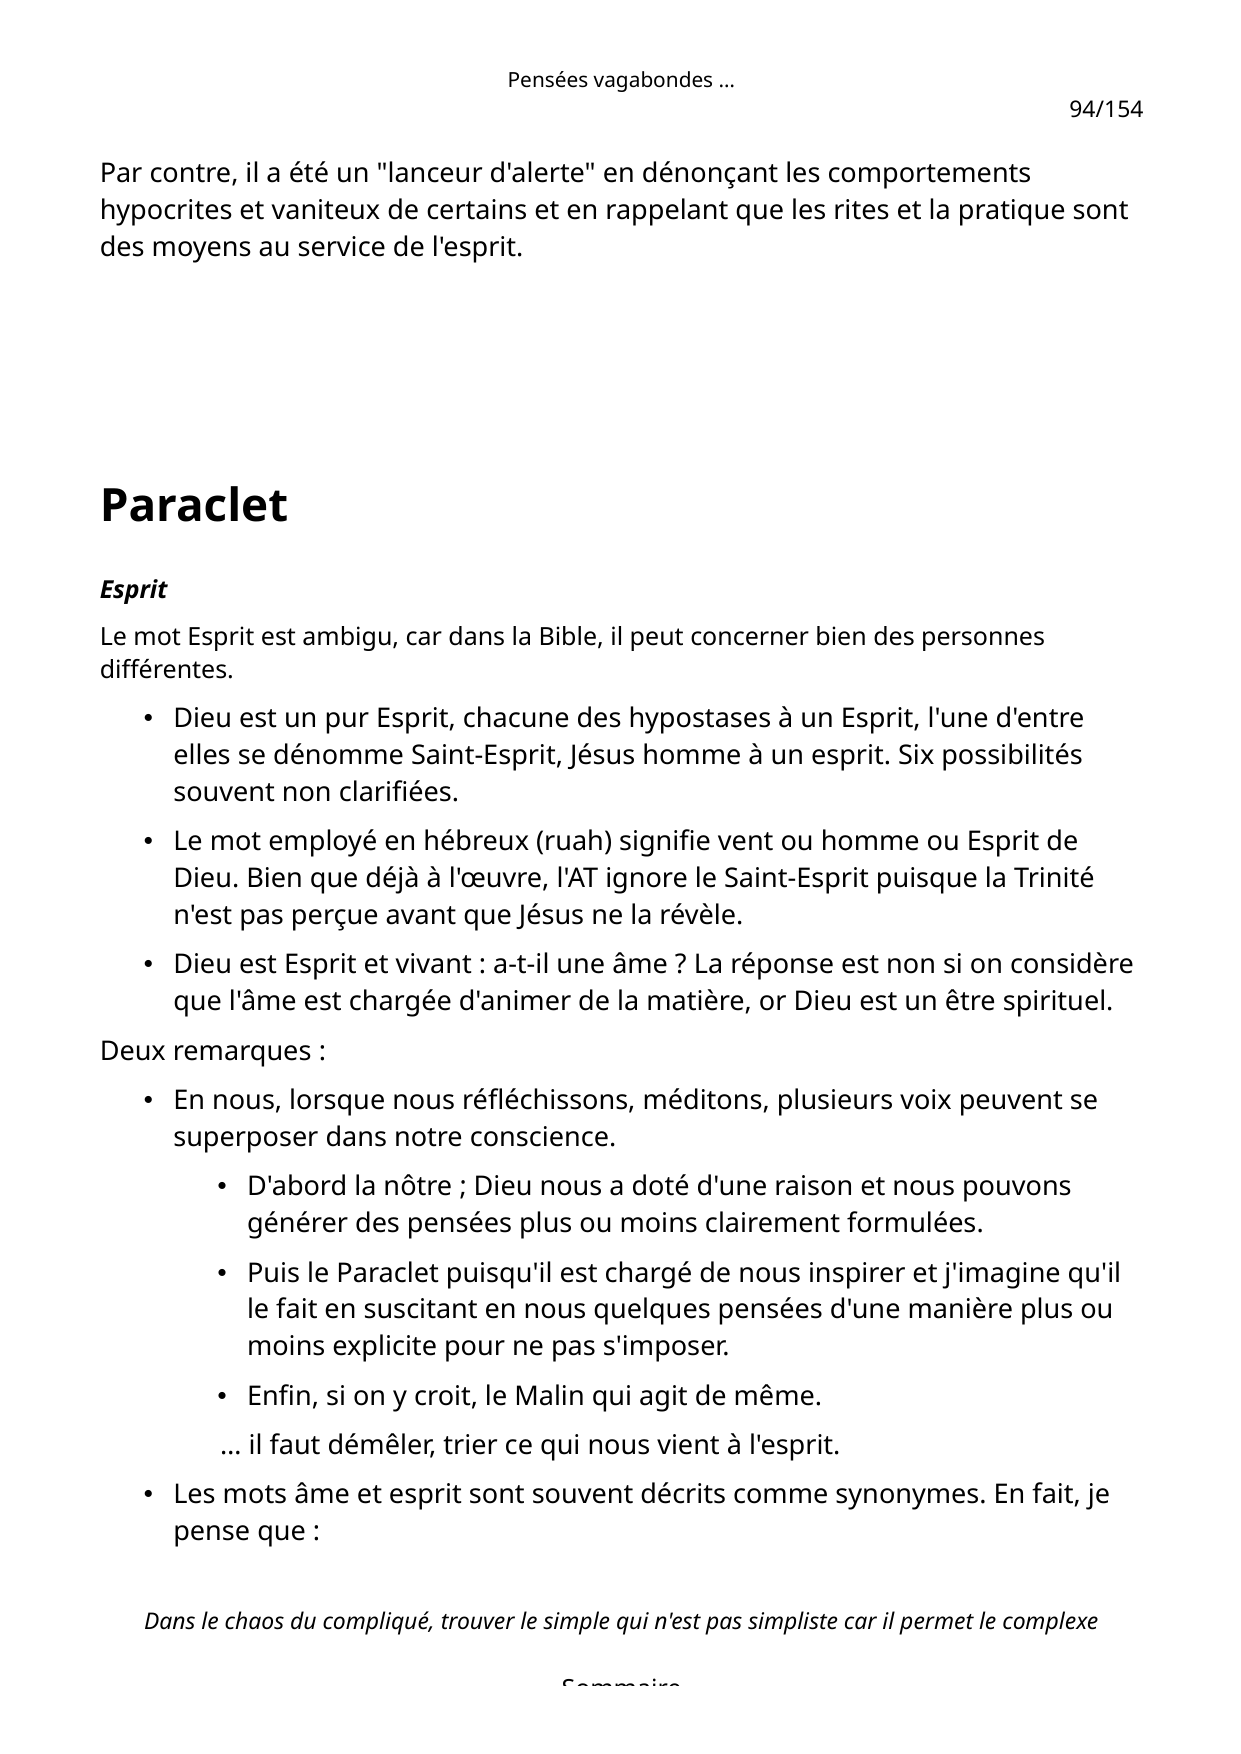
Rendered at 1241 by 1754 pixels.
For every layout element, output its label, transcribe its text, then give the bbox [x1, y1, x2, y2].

subtitle Esprit [99, 572, 1143, 606]
text … il faut démêler, trier ce qui nous vient à l'esprit. [99, 1426, 1143, 1462]
text Deux remarques : [99, 1031, 1143, 1068]
list Les mots âme et esprit sont souvent décrits comme synonymes. En fait, je pense que : [144, 1475, 1143, 1549]
list Dieu est un pur Esprit, chacune des hypostases à un Esprit, l'une d'entre elles se dénomme Saint-Esprit, Jésus homme à un esprit. Six possibilités souvent non clarifiées. [144, 699, 1143, 809]
text Le mot Esprit est ambigu, car dans la Bible, il peut concerner bien des personnes différentes. [99, 618, 1143, 686]
list Puis le Paraclet puisqu'il est chargé de nous inspirer et j'imagine qu'il le fait en suscitant en nous quelques pensées d'une manière plus ou moins explicite pour ne pas s'imposer. [217, 1253, 1143, 1364]
list Le mot employé en hébreux (ruah) signifie vent ou homme ou Esprit de Dieu. Bien que déjà à l'œuvre, l'AT ignore le Saint-Esprit puisque la Trinité n'est pas perçue avant que Jésus ne la révèle. [144, 822, 1143, 932]
list D'abord la nôtre ; Dieu nous a doté d'une raison et nous pouvons générer des pensées plus ou moins clairement formulées. [217, 1167, 1143, 1241]
list Dieu est Esprit et vivant : a-t-il une âme ? La réponse est non si on considère que l'âme est chargée d'animer de la matière, or Dieu est un être spirituel. [144, 945, 1143, 1019]
subtitle Paraclet [99, 472, 1143, 534]
text Par contre, il a été un "lanceur d'alerte" en dénonçant les comportements hypocrites et vaniteux de certains et en rappelant que les rites et la pratique sont des moyens au service de l'esprit. [99, 154, 1143, 264]
list Enfin, si on y croit, le Malin qui agit de même. [217, 1376, 1143, 1413]
list En nous, lorsque nous réfléchissons, méditons, plusieurs voix peuvent se superposer dans notre conscience. [144, 1081, 1143, 1154]
